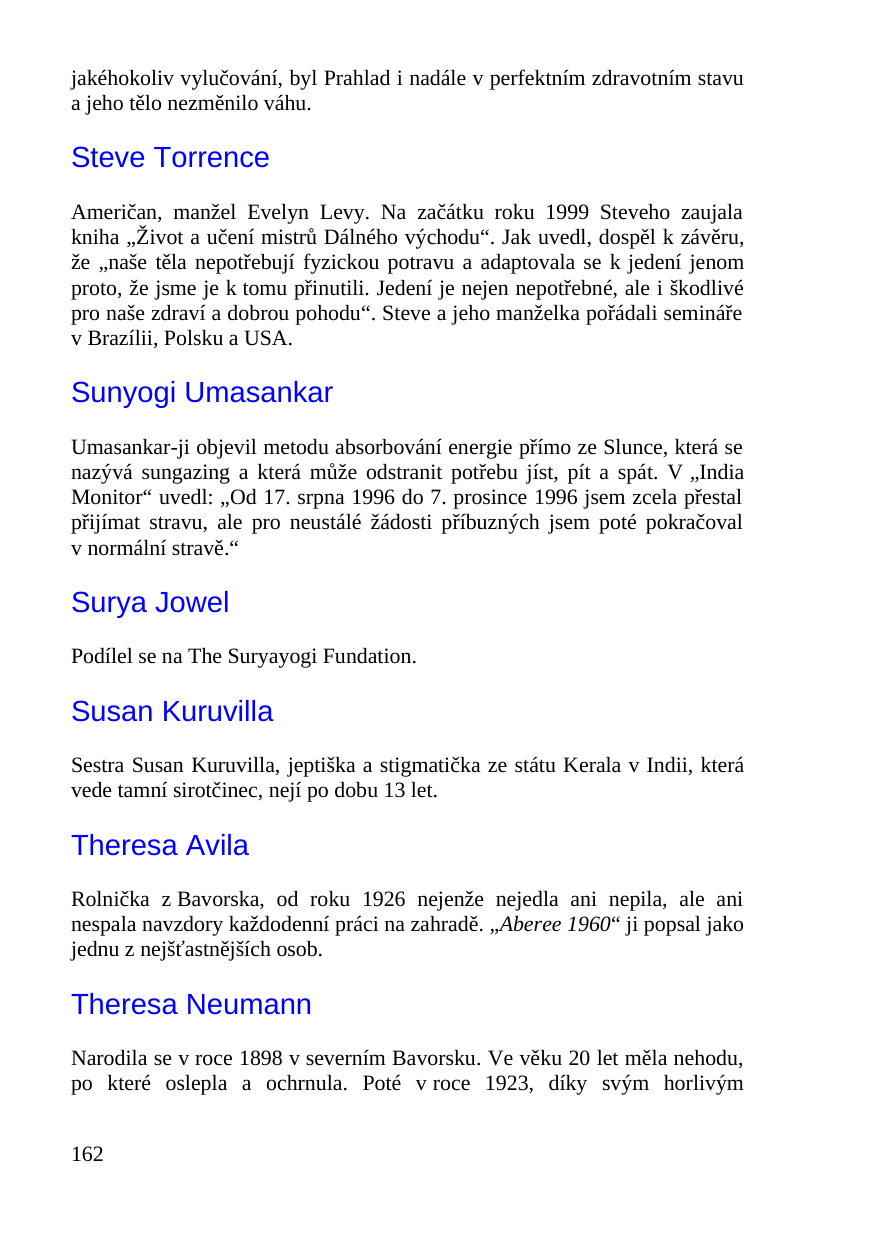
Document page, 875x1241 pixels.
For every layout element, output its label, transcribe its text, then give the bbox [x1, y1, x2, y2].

text Umasankar-ji objevil metodu absorbování energie přímo ze Slunce, která se nazývá sungazing a která může odstranit potřebu jíst, pít a spát. V „India Monitor“ uvedl: „Od 17. srpna 1996 do 7. prosince 1996 jsem zcela přestal přijímat stravu, ale pro neustálé žádosti příbuzných jsem poté pokračoval v normální stravě.“ [71, 434, 744, 560]
text Theresa Avila [71, 827, 744, 861]
text Sestra Susan Kuruvilla, jeptiška a stigmatička ze státu Kerala v Indii, která vede tamní sirotčinec, nejí po dobu 13 let. [71, 752, 744, 802]
text Sunyogi Umasankar [71, 375, 744, 409]
text Narodila se v roce 1898 v severním Bavorsku. Ve věku 20 let měla nehodu, po které oslepla a ochrnula. Poté v roce 1923, díky svým horlivým [71, 1045, 744, 1096]
text Surya Jowel [71, 585, 744, 618]
text Theresa Neumann [71, 987, 744, 1020]
text jakéhokoliv vylučování, byl Prahlad i nadále v perfektním zdravotním stavu a jeho tělo nezměnilo váhu. [71, 65, 744, 115]
text Rolnička z Bavorska, od roku 1926 nejenže nejedla ani nepila, ale ani nespala navzdory každodenní práci na zahradě. „Aberee 1960“ ji popsal jako jednu z nejšťastnějších osob. [71, 886, 744, 962]
text Susan Kuruvilla [71, 693, 744, 727]
text Američan, manžel Evelyn Levy. Na začátku roku 1999 Steveho zaujala kniha „Život a učení mistrů Dálného východu“. Jak uvedl, dospěl k závěru, že „naše těla nepotřebují fyzickou potravu a adaptovala se k jedení jenom proto, že jsme je k tomu přinutili. Jedení je nejen nepotřebné, ale i škodlivé pro naše zdraví a dobrou pohodu“. Steve a jeho manželka pořádali semináře v Brazílii, Polsku a USA. [71, 199, 744, 350]
text Podílel se na The Suryayogi Fundation. [71, 643, 744, 668]
text Steve Torrence [71, 140, 744, 174]
